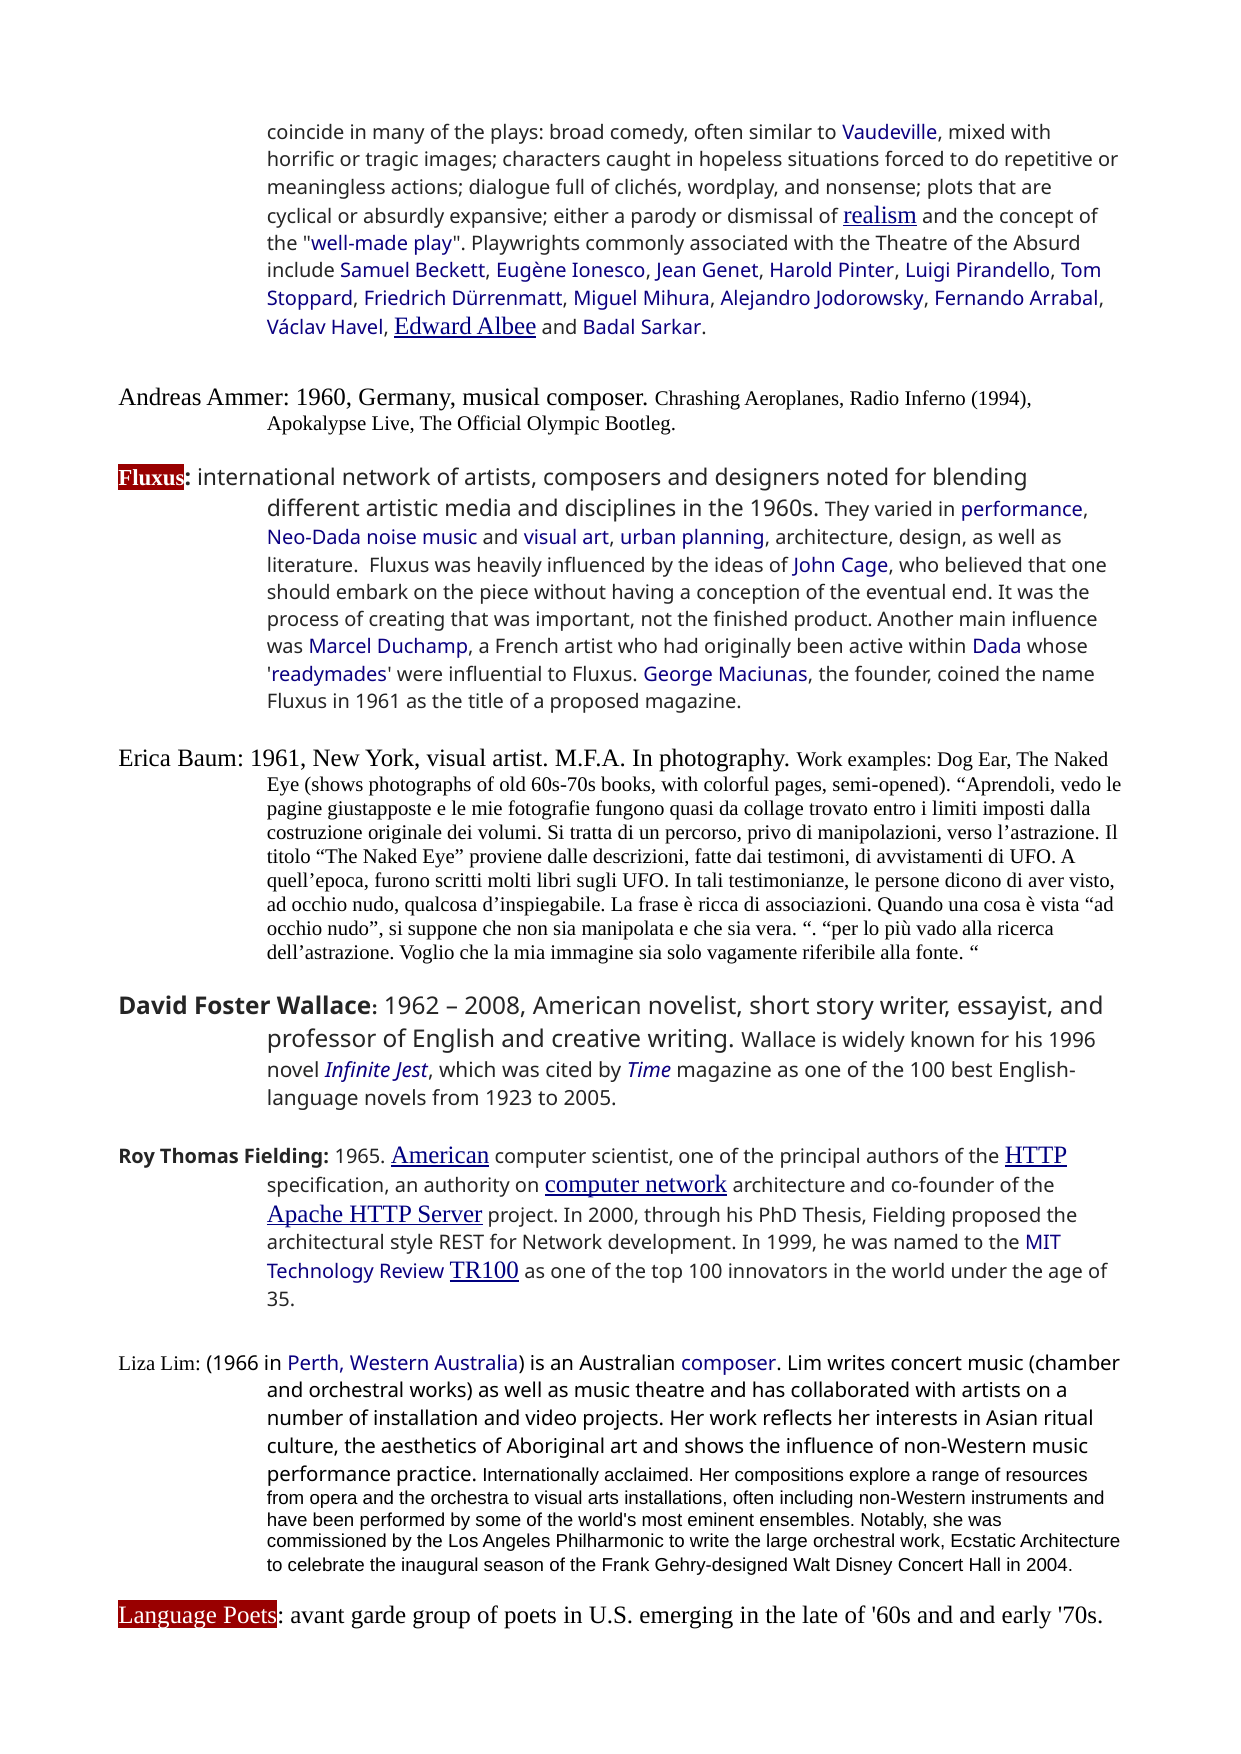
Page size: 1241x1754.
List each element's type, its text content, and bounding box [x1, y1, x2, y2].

text David Foster Wallace: 1962 – 2008, American novelist, short story writer, essayist, and professor of English and creative writing. Wallace is widely known for his 1996 novel Infinite Jest, which was cited by Time magazine as one of the 100 best English-language novels from 1923 to 2005. [118, 988, 1122, 1112]
text Language Poets: avant garde group of poets in U.S. emerging in the late of '60s and and early '70s. [118, 1600, 1122, 1628]
text Liza Lim: (1966 in Perth, Western Australia) is an Australian composer. Lim writes concert music (chamber and orchestral works) as well as music theatre and has collaborated with artists on a number of installation and video projects. Her work reflects her interests in Asian ritual culture, the aesthetics of Aboriginal art and shows the influence of non-Western music performance practice. Internationally acclaimed. Her compositions explore a range of resources from opera and the orchestra to visual arts installations, often including non-Western instruments and have been performed by some of the world's most eminent ensembles. Notably, she was commissioned by the Los Angeles Philharmonic to write the large orchestral work, Ecstatic Architecture to celebrate the inaugural season of the Frank Gehry-designed Walt Disney Concert Hall in 2004. [118, 1348, 1122, 1576]
text Andreas Ammer: 1960, Germany, musical composer. Chrashing Aeroplanes, Radio Inferno (1994), Apokalypse Live, The Official Olympic Bootleg. [118, 382, 1122, 434]
text coincide in many of the plays: broad comedy, often similar to Vaudeville, mixed with horrific or tragic images; characters caught in hopeless situations forced to do repetitive or meaningless actions; dialogue full of clichés, wordplay, and nonsense; plots that are cyclical or absurdly expansive; either a parody or dismissal of realism and the concept of the "well-made play". Playwrights commonly associated with the Theatre of the Absurd include Samuel Beckett, Eugène Ionesco, Jean Genet, Harold Pinter, Luigi Pirandello, Tom Stoppard, Friedrich Dürrenmatt, Miguel Mihura, Alejandro Jodorowsky, Fernando Arrabal, Václav Havel, Edward Albee and Badal Sarkar. [118, 118, 1122, 340]
text Erica Baum: 1961, New York, visual artist. M.F.A. In photography. Work examples: Dog Ear, The Naked Eye (shows photographs of old 60s-70s books, with colorful pages, semi-opened). “Aprendoli, vedo le pagine giustapposte e le mie fotografie fungono quasi da collage trovato entro i limiti imposti dalla costruzione originale dei volumi. Si tratta di un percorso, privo di manipolazioni, verso l’astrazione. Il titolo “The Naked Eye” proviene dalle descrizioni, fatte dai testimoni, di avvistamenti di UFO. A quell’epoca, furono scritti molti libri sugli UFO. In tali testimonianze, le persone dicono di aver visto, ad occhio nudo, qualcosa d’inspiegabile. La frase è ricca di associazioni. Quando una cosa è vista “ad occhio nudo”, si suppone che non sia manipolata e che sia vera. “. “per lo più vado alla ricerca dell’astrazione. Voglio che la mia immagine sia solo vagamente riferibile alla fonte. “ [118, 743, 1122, 964]
text Fluxus: international network of artists, composers and designers noted for blending different artistic media and disciplines in the 1960s. They varied in performance, Neo-Dada noise music and visual art, urban planning, architecture, design, as well as literature. Fluxus was heavily influenced by the ideas of John Cage, who believed that one should embark on the piece without having a conception of the eventual end. It was the process of creating that was important, not the finished product. Another main influence was Marcel Duchamp, a French artist who had originally been active within Dada whose 'readymades' were influential to Fluxus. George Maciunas, the founder, coined the name Fluxus in 1961 as the title of a proposed magazine. [118, 461, 1122, 714]
text Roy Thomas Fielding: 1965. American computer scientist, one of the principal authors of the HTTP specification, an authority on computer network architecture and co-founder of the Apache HTTP Server project. In 2000, through his PhD Thesis, Fielding proposed the architectural style REST for Network development. In 1999, he was named to the MIT Technology Review TR100 as one of the top 100 innovators in the world under the age of 35. [118, 1140, 1122, 1312]
